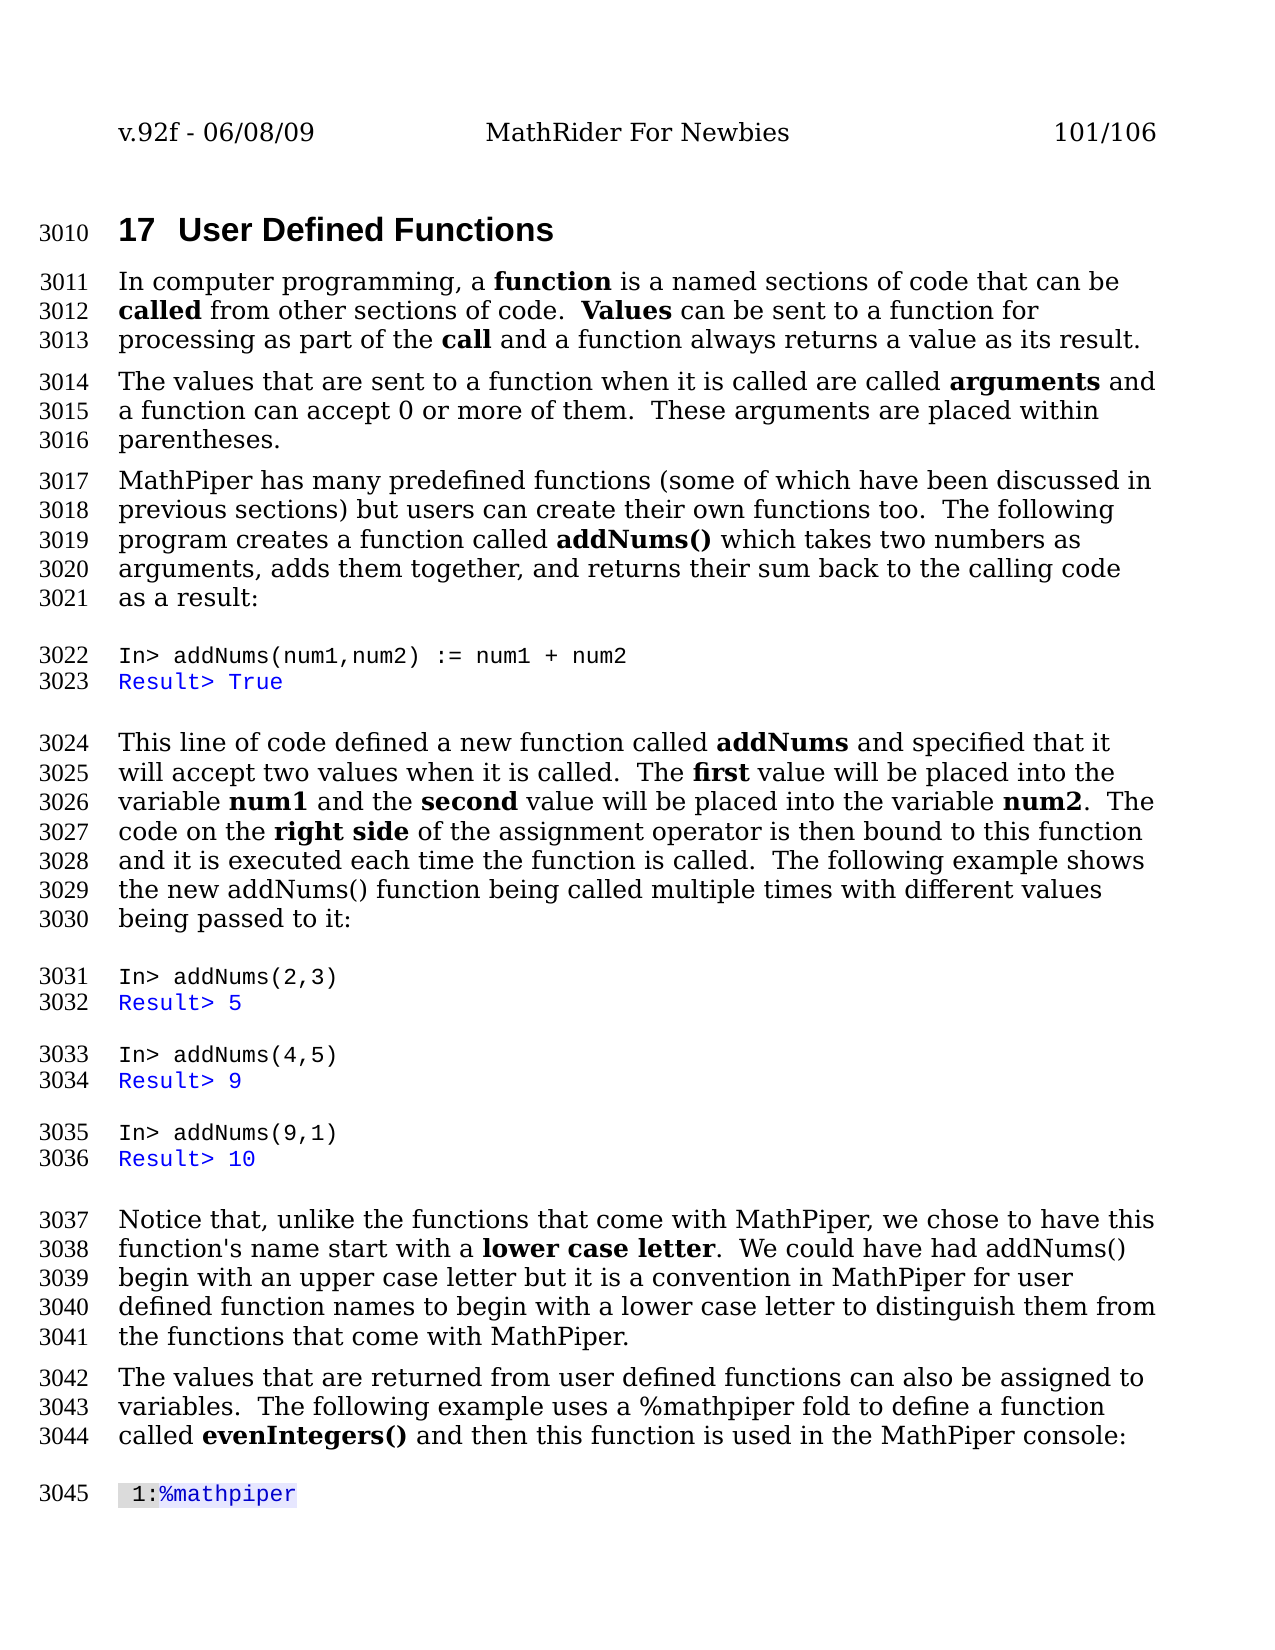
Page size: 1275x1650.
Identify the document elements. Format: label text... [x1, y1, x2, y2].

text In> addNums(2,3) [118, 965, 1157, 991]
text Result> 9 [118, 1069, 1157, 1095]
text Notice that, unlike the functions that come with MathPiper, we chose to have this function's name start with a lower case letter. We could have had addNums() begin with an upper case letter but it is a convention in MathPiper for user defined function names to begin with a lower case letter to distinguish them from the functions that come with MathPiper. [118, 1205, 1157, 1351]
text Result> 10 [118, 1147, 1157, 1173]
text Result> 5 [118, 991, 1157, 1017]
text MathPiper has many predefined functions (some of which have been discussed in previous sections) but users can create their own functions too. The following program creates a function called addNums() which takes two numbers as arguments, adds them together, and returns their sum back to the calling code as a result: [118, 466, 1157, 612]
text The values that are returned from user defined functions can also be assigned to variables. The following example uses a %mathpiper fold to define a function called evenIntegers() and then this function is used in the MathPiper console: [118, 1363, 1157, 1451]
text In> addNums(4,5) [118, 1043, 1157, 1069]
text This line of code defined a new function called addNums and specified that it will accept two values when it is called. The first value will be placed into the variable num1 and the second value will be placed into the variable num2. The code on the right side of the assignment operator is then bound to this function and it is executed each time the function is called. The following example shows the new addNums() function being called multiple times with different values being passed to it: [118, 728, 1157, 933]
text In> addNums(9,1) [118, 1121, 1157, 1147]
text 1:%mathpiper [118, 1483, 1157, 1508]
text In computer programming, a function is a named sections of code that can be called from other sections of code. Values can be sent to a function for processing as part of the call and a function always returns a value as its result. [118, 266, 1157, 354]
text Result> True [118, 670, 1157, 696]
text The values that are sent to a function when it is called are called arguments and a function can accept 0 or more of them. These arguments are placed within parentheses. [118, 367, 1157, 454]
text In> addNums(num1,num2) := num1 + num2 [118, 644, 1157, 670]
subtitle User Defined Functions [118, 210, 1157, 248]
